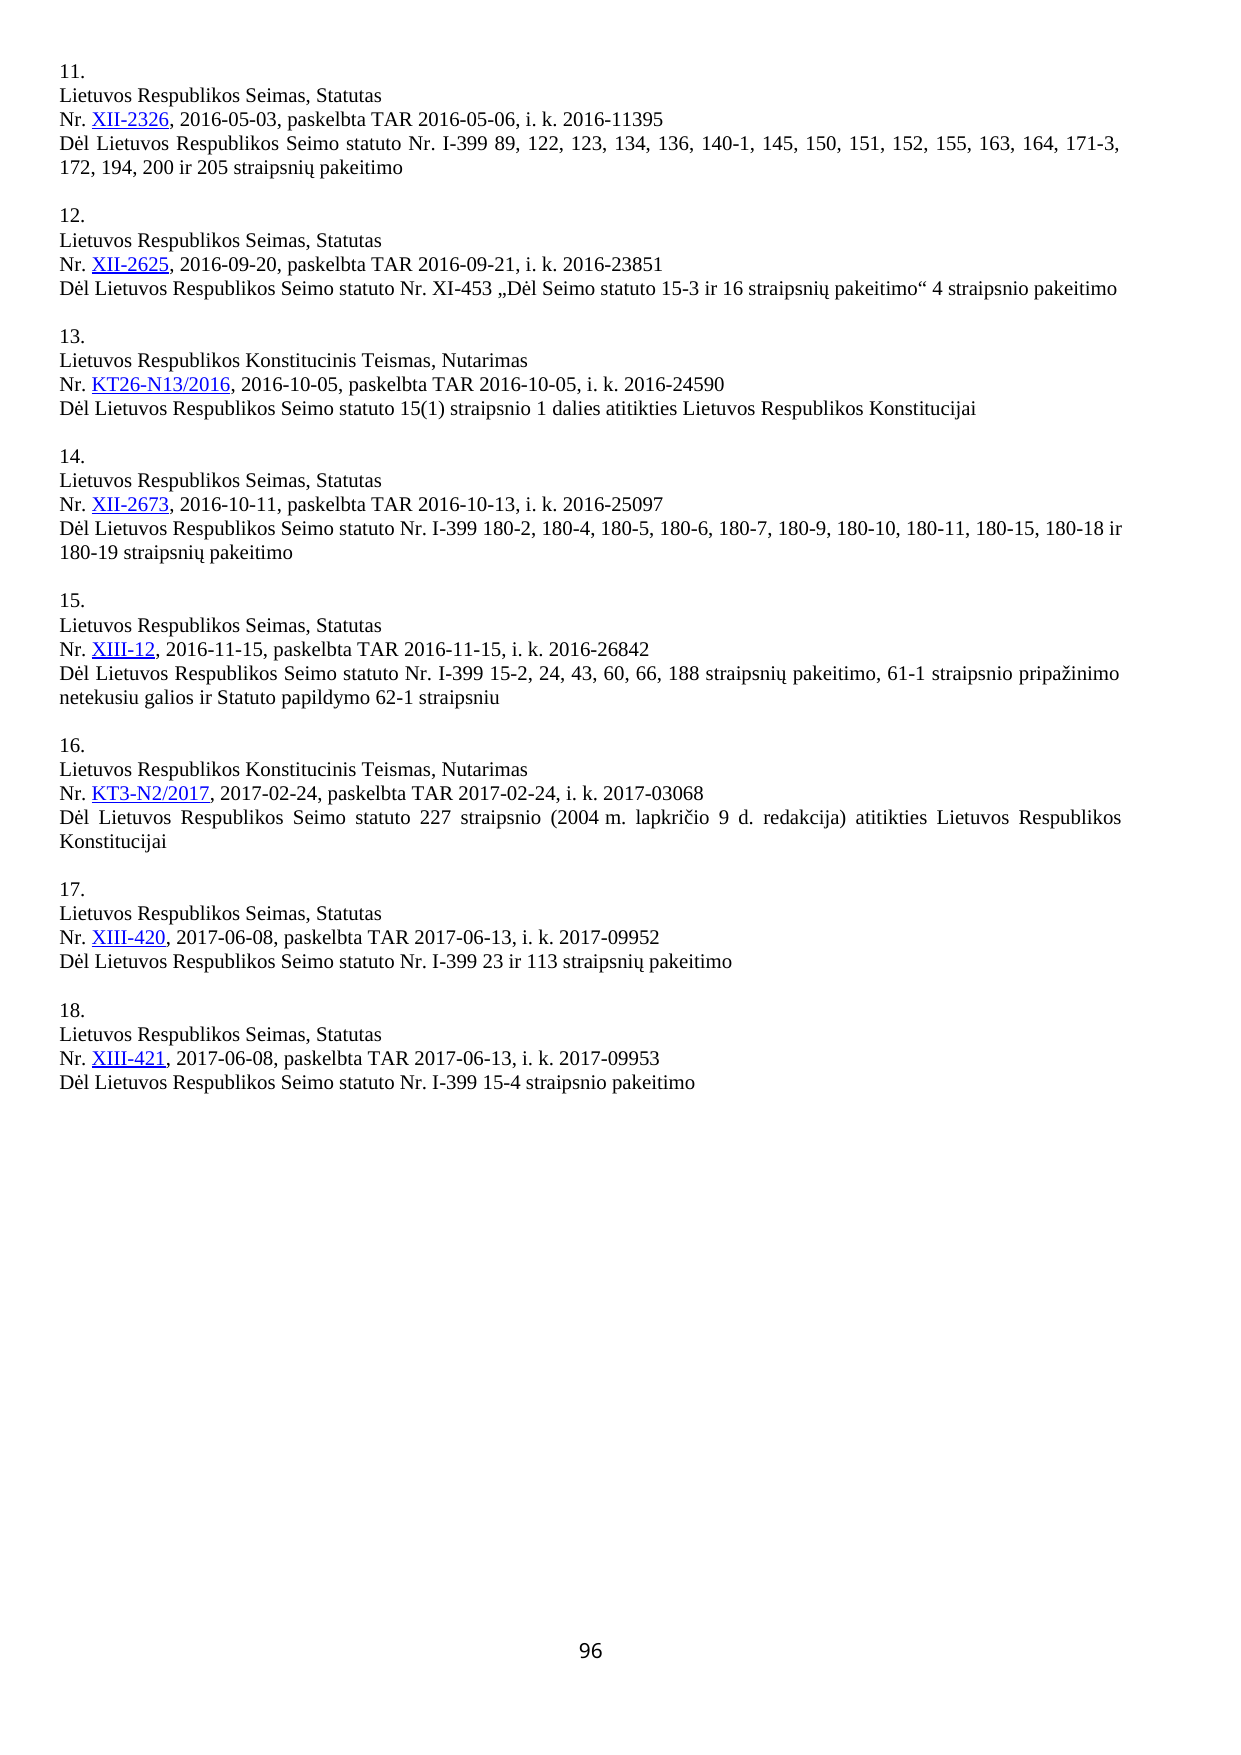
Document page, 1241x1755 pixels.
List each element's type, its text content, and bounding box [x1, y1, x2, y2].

text Lietuvos Respublikos Seimas, Statutas [59, 227, 1122, 252]
text Dėl Lietuvos Respublikos Seimo statuto Nr. I-399 180-2, 180-4, 180-5, 180-6, 180-7, 180-9, 180-10, 180-11, 180-15, 180-18 ir 180-19 straipsnių pakeitimo [59, 516, 1122, 564]
text Nr. KT26-N13/2016, 2016-10-05, paskelbta TAR 2016-10-05, i. k. 2016-24590 [59, 372, 1122, 396]
text Lietuvos Respublikos Konstitucinis Teismas, Nutarimas [59, 348, 1122, 372]
text Dėl Lietuvos Respublikos Seimo statuto 15(1) straipsnio 1 dalies atitikties Lietuvos Respublikos Konstitucijai [59, 396, 1122, 420]
text Lietuvos Respublikos Seimas, Statutas [59, 612, 1122, 637]
text 12. [59, 203, 1122, 227]
text 11. [59, 59, 1122, 83]
text Nr. XIII-12, 2016-11-15, paskelbta TAR 2016-11-15, i. k. 2016-26842 [59, 637, 1122, 661]
text Nr. XIII-421, 2017-06-08, paskelbta TAR 2017-06-13, i. k. 2017-09953 [59, 1046, 1122, 1070]
text Dėl Lietuvos Respublikos Seimo statuto Nr. I-399 23 ir 113 straipsnių pakeitimo [59, 949, 1122, 973]
text Lietuvos Respublikos Seimas, Statutas [59, 901, 1122, 925]
text 18. [59, 997, 1122, 1022]
text Nr. XIII-420, 2017-06-08, paskelbta TAR 2017-06-13, i. k. 2017-09952 [59, 925, 1122, 949]
text Lietuvos Respublikos Seimas, Statutas [59, 83, 1122, 107]
text Lietuvos Respublikos Seimas, Statutas [59, 468, 1122, 492]
text Dėl Lietuvos Respublikos Seimo statuto Nr. I-399 89, 122, 123, 134, 136, 140-1, 145, 150, 151, 152, 155, 163, 164, 171-3, 172, 194, 200 ir 205 straipsnių pakeitimo [59, 131, 1122, 179]
text 15. [59, 588, 1122, 612]
text Nr. XII-2673, 2016-10-11, paskelbta TAR 2016-10-13, i. k. 2016-25097 [59, 492, 1122, 516]
text Nr. KT3-N2/2017, 2017-02-24, paskelbta TAR 2017-02-24, i. k. 2017-03068 [59, 781, 1122, 805]
text 14. [59, 444, 1122, 468]
text Lietuvos Respublikos Seimas, Statutas [59, 1022, 1122, 1046]
text 17. [59, 877, 1122, 901]
text Nr. XII-2326, 2016-05-03, paskelbta TAR 2016-05-06, i. k. 2016-11395 [59, 107, 1122, 131]
text 13. [59, 324, 1122, 348]
text 16. [59, 733, 1122, 757]
text Lietuvos Respublikos Konstitucinis Teismas, Nutarimas [59, 757, 1122, 781]
text Dėl Lietuvos Respublikos Seimo statuto Nr. I-399 15-2, 24, 43, 60, 66, 188 straipsnių pakeitimo, 61-1 straipsnio pripažinimo netekusiu galios ir Statuto papildymo 62-1 straipsniu [59, 661, 1122, 709]
text Nr. XII-2625, 2016-09-20, paskelbta TAR 2016-09-21, i. k. 2016-23851 [59, 252, 1122, 276]
text Dėl Lietuvos Respublikos Seimo statuto 227 straipsnio (2004 m. lapkričio 9 d. redakcija) atitikties Lietuvos Respublikos Konstitucijai [59, 805, 1122, 853]
text Dėl Lietuvos Respublikos Seimo statuto Nr. XI-453 „Dėl Seimo statuto 15-3 ir 16 straipsnių pakeitimo“ 4 straipsnio pakeitimo [59, 276, 1122, 300]
text Dėl Lietuvos Respublikos Seimo statuto Nr. I-399 15-4 straipsnio pakeitimo [59, 1070, 1122, 1094]
